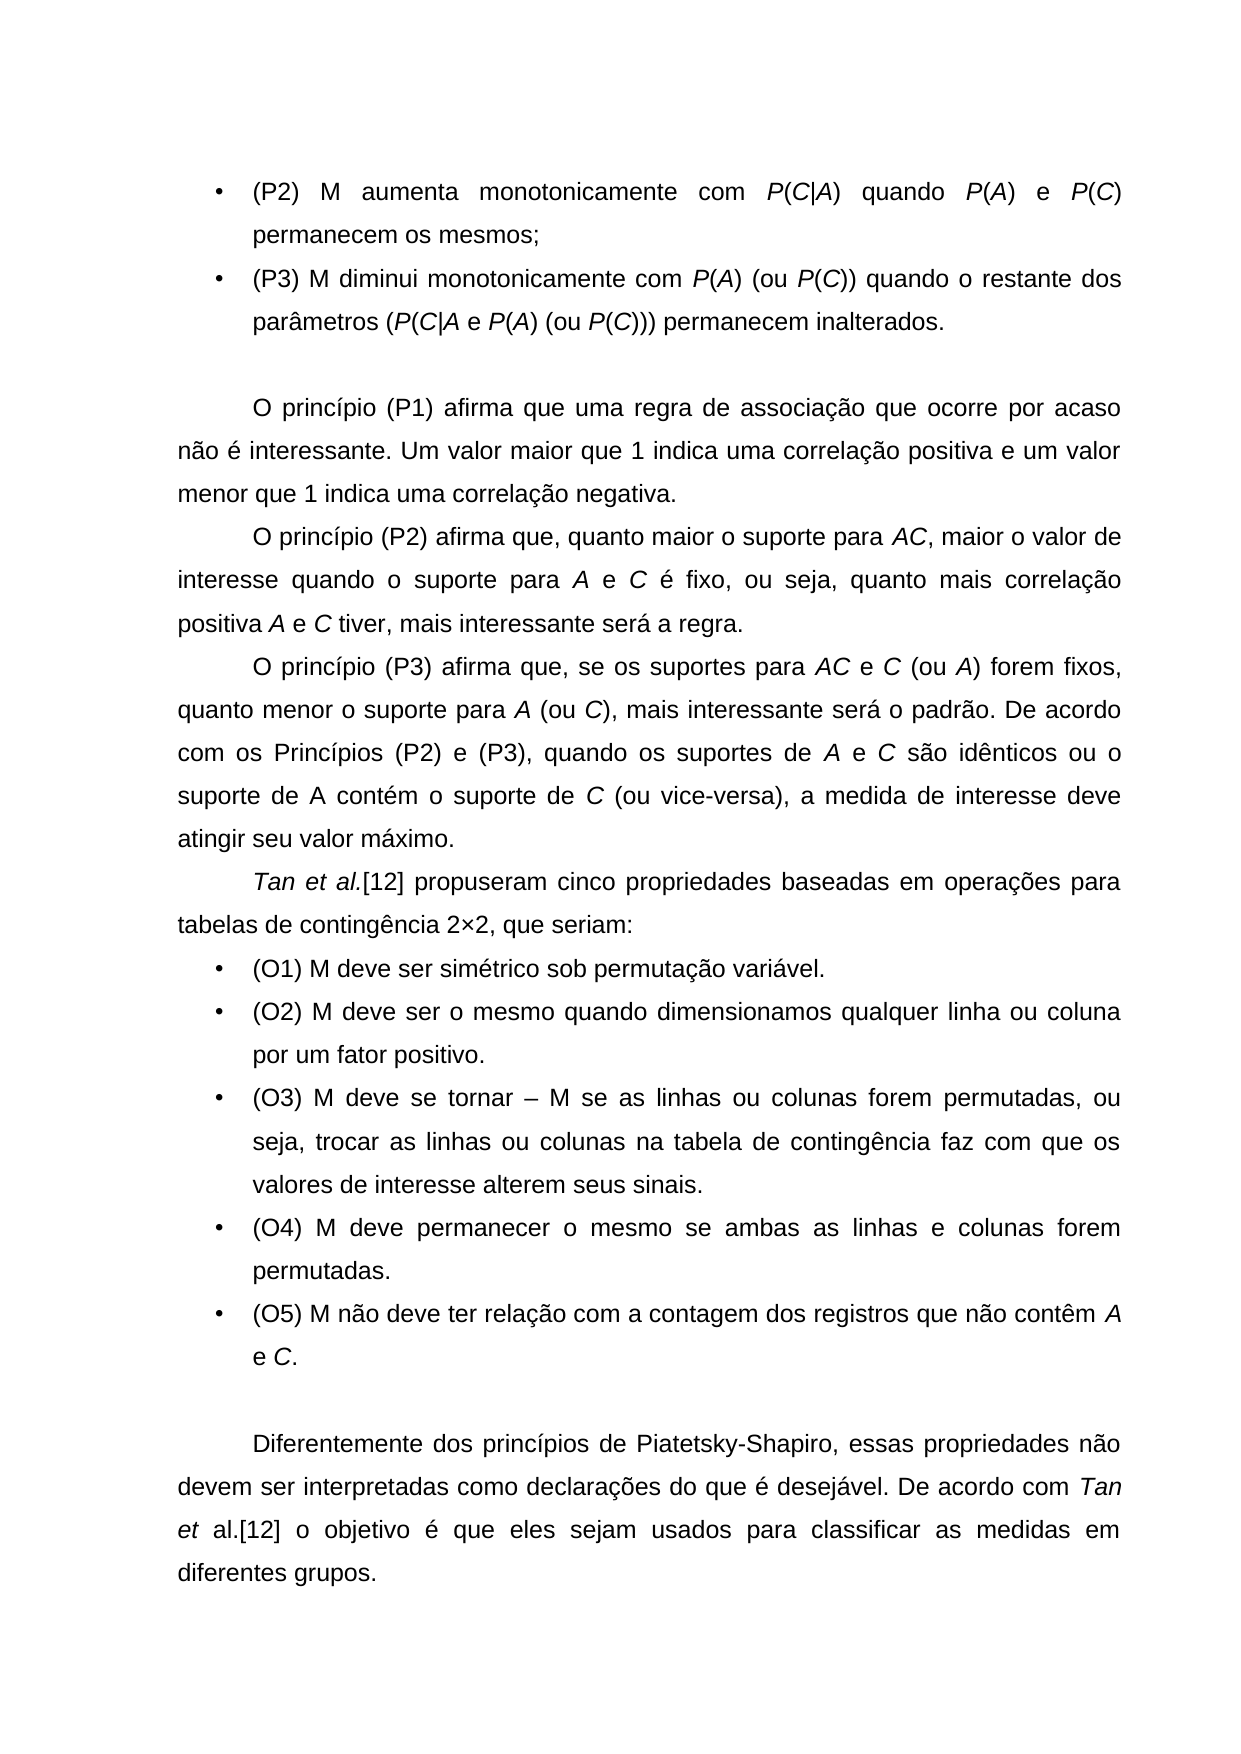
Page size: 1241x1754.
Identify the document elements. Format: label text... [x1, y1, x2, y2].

text Diferentemente dos princípios de Piatetsky-Shapiro, essas propriedades não devem ser interpretadas como declarações do que é desejável. De acordo com Tan et al.[12] o objetivo é que eles sejam usados para classificar as medidas em diferentes grupos. [177, 1428, 1122, 1587]
text Tan et al.[12] propuseram cinco propriedades baseadas em operações para tabelas de contingência 2×2, que seriam: [177, 867, 1122, 939]
text O princípio (P3) afirma que, se os suportes para AC e C (ou A) forem fixos, quanto menor o suporte para A (ou C), mais interessante será o padrão. De acordo com os Princípios (P2) e (P3), quando os suportes de A e C são idênticos ou o suporte de A contém o suporte de C (ou vice-versa), a medida de interesse deve atingir seu valor máximo. [177, 652, 1122, 853]
text O princípio (P2) afirma que, quanto maior o suporte para AC, maior o valor de interesse quando o suporte para A e C é fixo, ou seja, quanto mais correlação positiva A e C tiver, mais interessante será a regra. [177, 522, 1122, 637]
list (O3) M deve se tornar – M se as linhas ou colunas forem permutadas, ou seja, trocar as linhas ou colunas na tabela de contingência faz com que os valores de interesse alterem seus sinais. [215, 1083, 1122, 1198]
list (O5) M não deve ter relação com a contagem dos registros que não contêm A e C. [215, 1299, 1122, 1371]
list (O2) M deve ser o mesmo quando dimensionamos qualquer linha ou coluna por um fator positivo. [215, 997, 1122, 1069]
text O princípio (P1) afirma que uma regra de associação que ocorre por acaso não é interessante. Um valor maior que 1 indica uma correlação positiva e um valor menor que 1 indica uma correlação negativa. [177, 393, 1122, 508]
list (P2) M aumenta monotonicamente com P(C|A) quando P(A) e P(C) permanecem os mesmos; [215, 177, 1122, 249]
list (O4) M deve permanecer o mesmo se ambas as linhas e colunas forem permutadas. [215, 1213, 1122, 1285]
list (P3) M diminui monotonicamente com P(A) (ou P(C)) quando o restante dos parâmetros (P(C|A e P(A) (ou P(C))) permanecem inalterados. [215, 263, 1122, 336]
list (O1) M deve ser simétrico sob permutação variável. [215, 954, 1122, 982]
